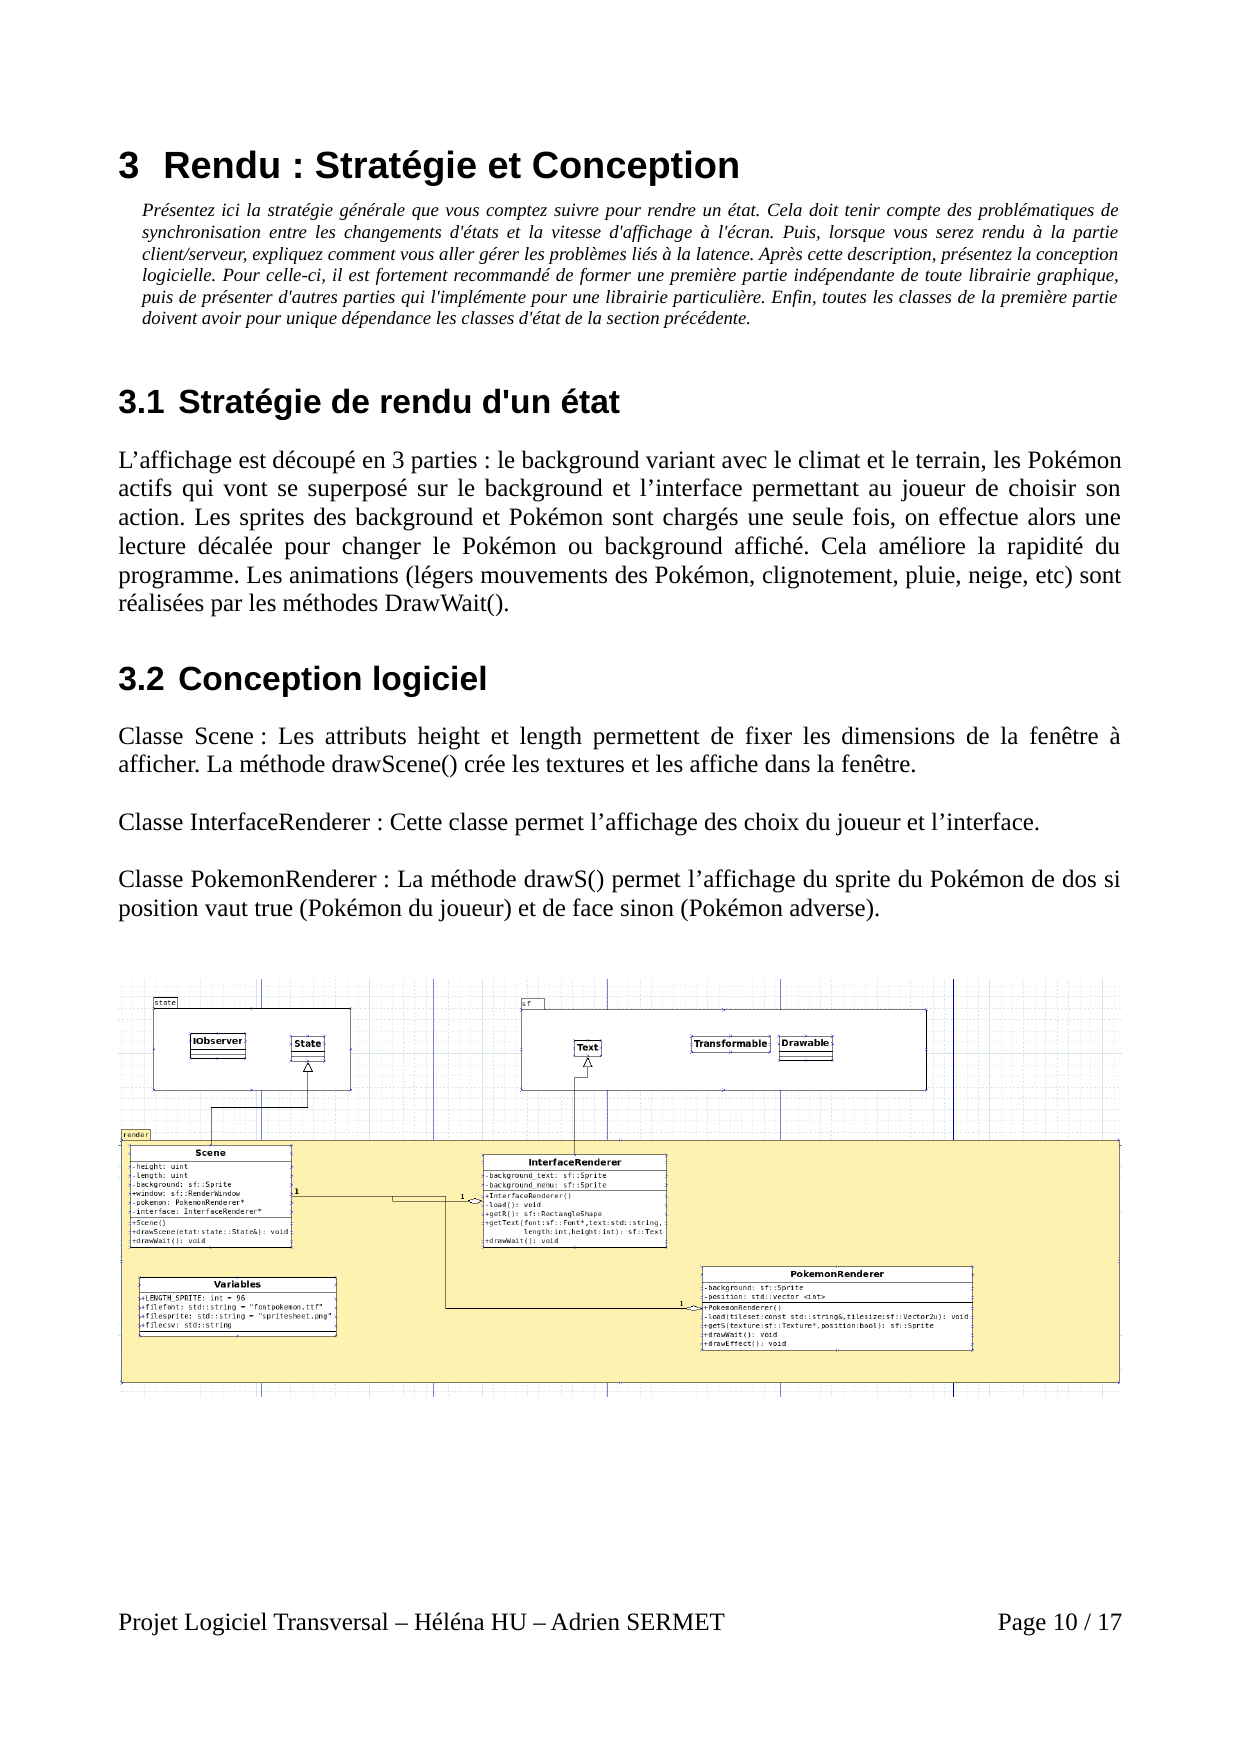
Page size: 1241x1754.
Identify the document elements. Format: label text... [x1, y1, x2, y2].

text Présentez ici la stratégie générale que vous comptez suivre pour rendre un état. Cela doit tenir compte des problématiques de synchronisation entre les changements d'états et la vitesse d'affichage à l'écran. Puis, lorsque vous serez rendu à la partie client/serveur, expliquez comment vous aller gérer les problèmes liés à la latence. Après cette description, présentez la conception logicielle. Pour celle-ci, il est fortement recommandé de former une première partie indépendante de toute librairie graphique, puis de présenter d'autres parties qui l'implémente pour une librairie particulière. Enfin, toutes les classes de la première partie doivent avoir pour unique dépendance les classes d'état de la section précédente. [142, 199, 1122, 329]
picture [118, 979, 1123, 1397]
text L’affichage est découpé en 3 parties : le background variant avec le climat et le terrain, les Pokémon actifs qui vont se superposé sur le background et l’interface permettant au joueur de choisir son action. Les sprites des background et Pokémon sont chargés une seule fois, on effectue alors une lecture décalée pour changer le Pokémon ou background affiché. Cela améliore la rapidité du programme. Les animations (légers mouvements des Pokémon, clignotement, pluie, neige, etc) sont réalisées par les méthodes DrawWait(). [118, 445, 1122, 617]
subtitle Stratégie de rendu d'un état [118, 382, 1122, 421]
text Classe Scene : Les attributs height et length permettent de fixer les dimensions de la fenêtre à afficher. La méthode drawScene() crée les textures et les affiche dans la fenêtre. [118, 721, 1122, 778]
subtitle Conception logiciel [118, 658, 1122, 697]
text Classe PokemonRenderer : La méthode drawS() permet l’affichage du sprite du Pokémon de dos si position vaut true (Pokémon du joueur) et de face sinon (Pokémon adverse). [118, 864, 1122, 922]
text Classe InterfaceRenderer : Cette classe permet l’affichage des choix du joueur et l’interface. [118, 807, 1122, 836]
subtitle Rendu : Stratégie et Conception [118, 143, 1122, 187]
